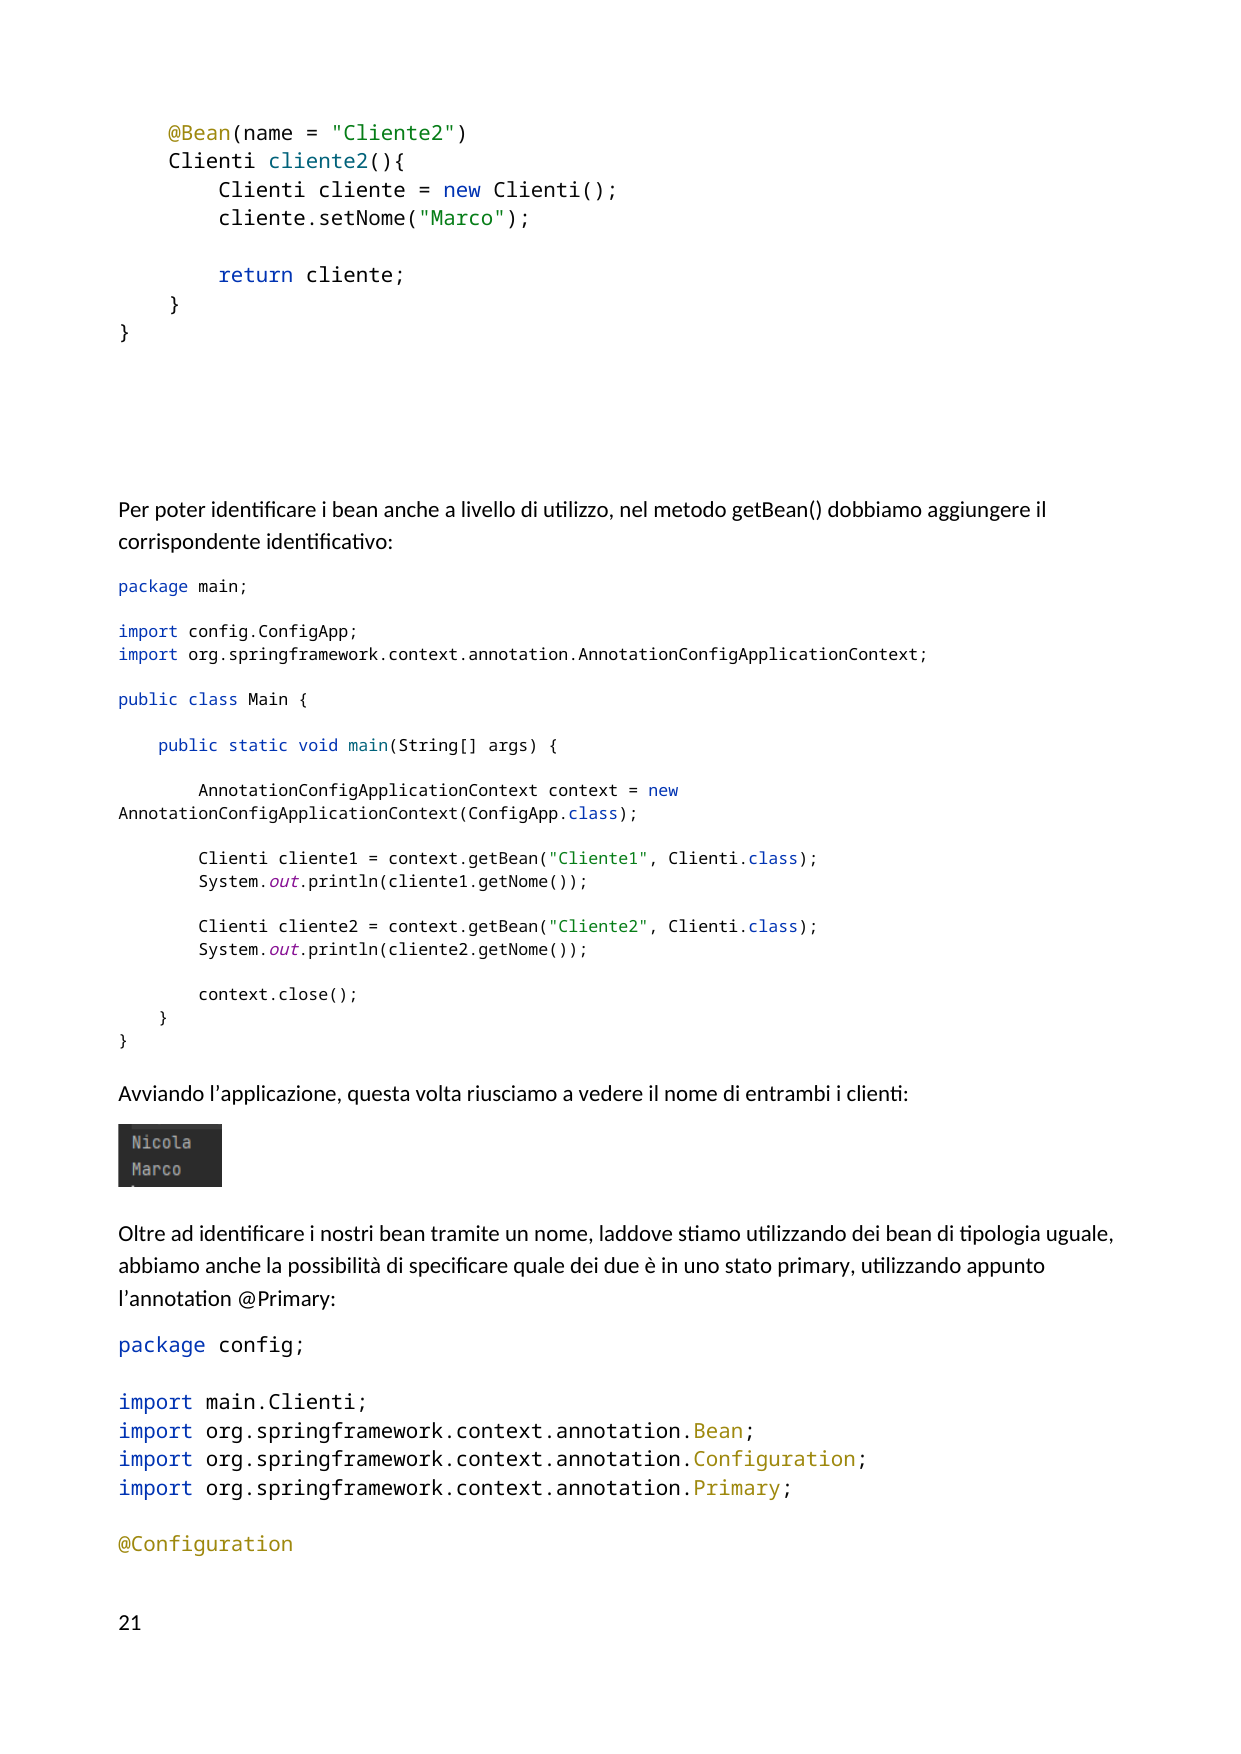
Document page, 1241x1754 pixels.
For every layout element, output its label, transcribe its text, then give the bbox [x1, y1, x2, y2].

text @Bean(name = "Cliente2") Clienti cliente2(){ Clienti cliente = new Clienti(); cliente.setNome("Marco"); return cliente; } } [118, 118, 1122, 346]
text Per poter identificare i bean anche a livello di utilizzo, nel metodo getBean() dobbiamo aggiungere il corrispondente identificativo: [118, 495, 1122, 555]
picture [118, 1124, 222, 1187]
text Avviando l’applicazione, questa volta riusciamo a vedere il nome di entrambi i clienti: [118, 1079, 1122, 1107]
text package main; import config.ConfigApp; import org.springframework.context.annotation.AnnotationConfigApplicationContext; public class Main { public static void main(String[] args) { AnnotationConfigApplicationContext context = new AnnotationConfigApplicationContext(ConfigApp.class); Clienti cliente1 = context.getBean("Cliente1", Clienti.class); System.out.println(cliente1.getNome()); Clienti cliente2 = context.getBean("Cliente2", Clienti.class); System.out.println(cliente2.getNome()); context.close(); } } [118, 574, 1122, 1051]
text Oltre ad identificare i nostri bean tramite un nome, laddove stiamo utilizzando dei bean di tipologia uguale, abbiamo anche la possibilità di specificare quale dei due è in uno stato primary, utilizzando appunto l’annotation @Primary: [118, 1219, 1122, 1312]
text package config; import main.Clienti; import org.springframework.context.annotation.Bean; import org.springframework.context.annotation.Configuration; import org.springframework.context.annotation.Primary; @Configuration [118, 1331, 1122, 1558]
